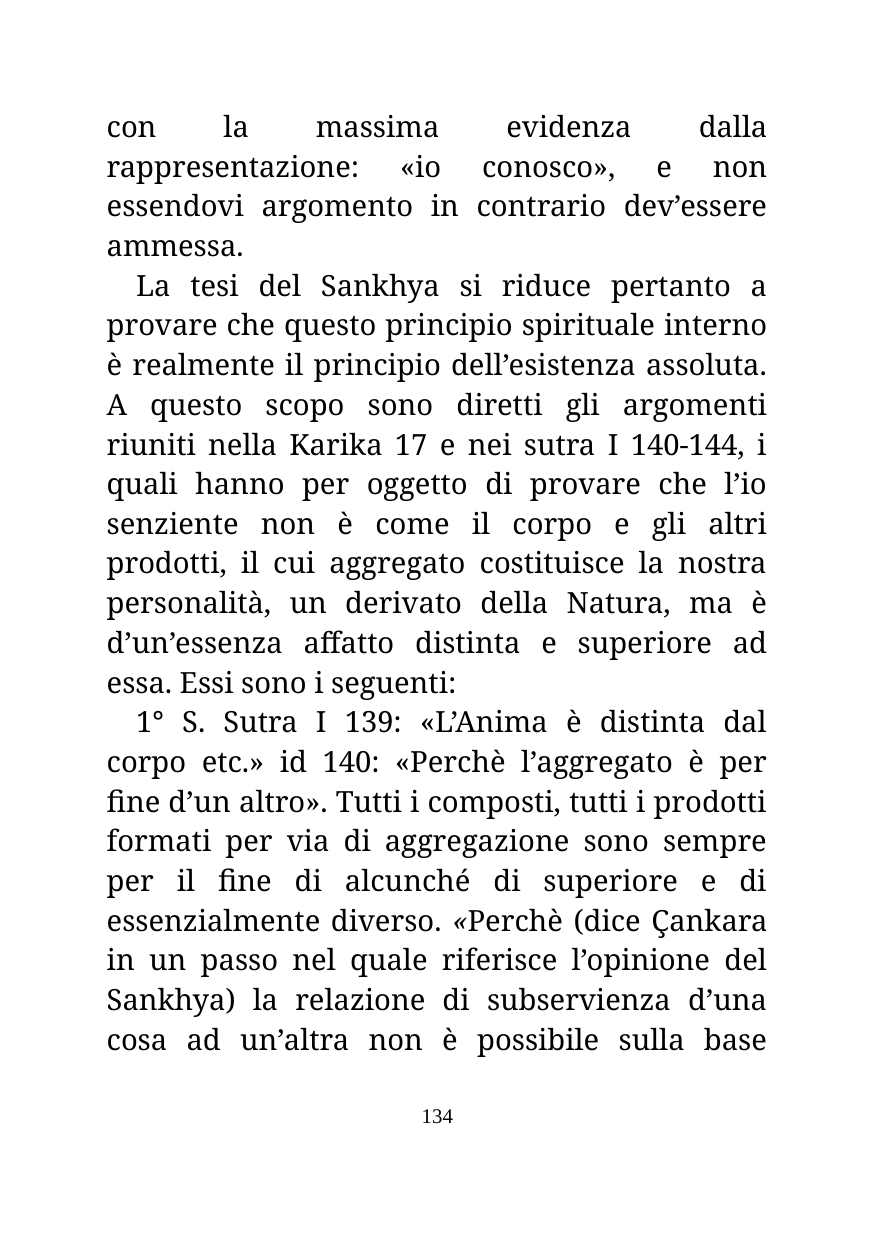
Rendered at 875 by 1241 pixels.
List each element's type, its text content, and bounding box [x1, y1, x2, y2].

text La tesi del Sankhya si riduce pertanto a provare che questo principio spirituale interno è realmente il principio dell’esistenza assoluta. A questo scopo sono diretti gli argomenti riuniti nella Karika 17 e nei sutra I 140-144, i quali hanno per oggetto di provare che l’io senziente non è come il corpo e gli altri prodotti, il cui aggregato costituisce la nostra personalità, un derivato della Natura, ma è d’un’essenza affatto distinta e superiore ad essa. Essi sono i seguenti: [106, 265, 768, 702]
text con la massima evidenza dalla rappresentazione: «io conosco», e non essendovi argomento in contrario dev’essere ammessa. [106, 106, 768, 265]
text 1° S. Sutra I 139: «L’Anima è distinta dal corpo etc.» id 140: «Perchè l’aggregato è per fine d’un altro». Tutti i composti, tutti i prodotti formati per via di aggregazione sono sempre per il fine di alcunché di superiore e di essenzialmente diverso. «Perchè (dice Çankara in un passo nel quale riferisce l’opinione del Sankhya) la relazione di subservienza d’una cosa ad un’altra non è possibile sulla base [106, 702, 768, 1059]
